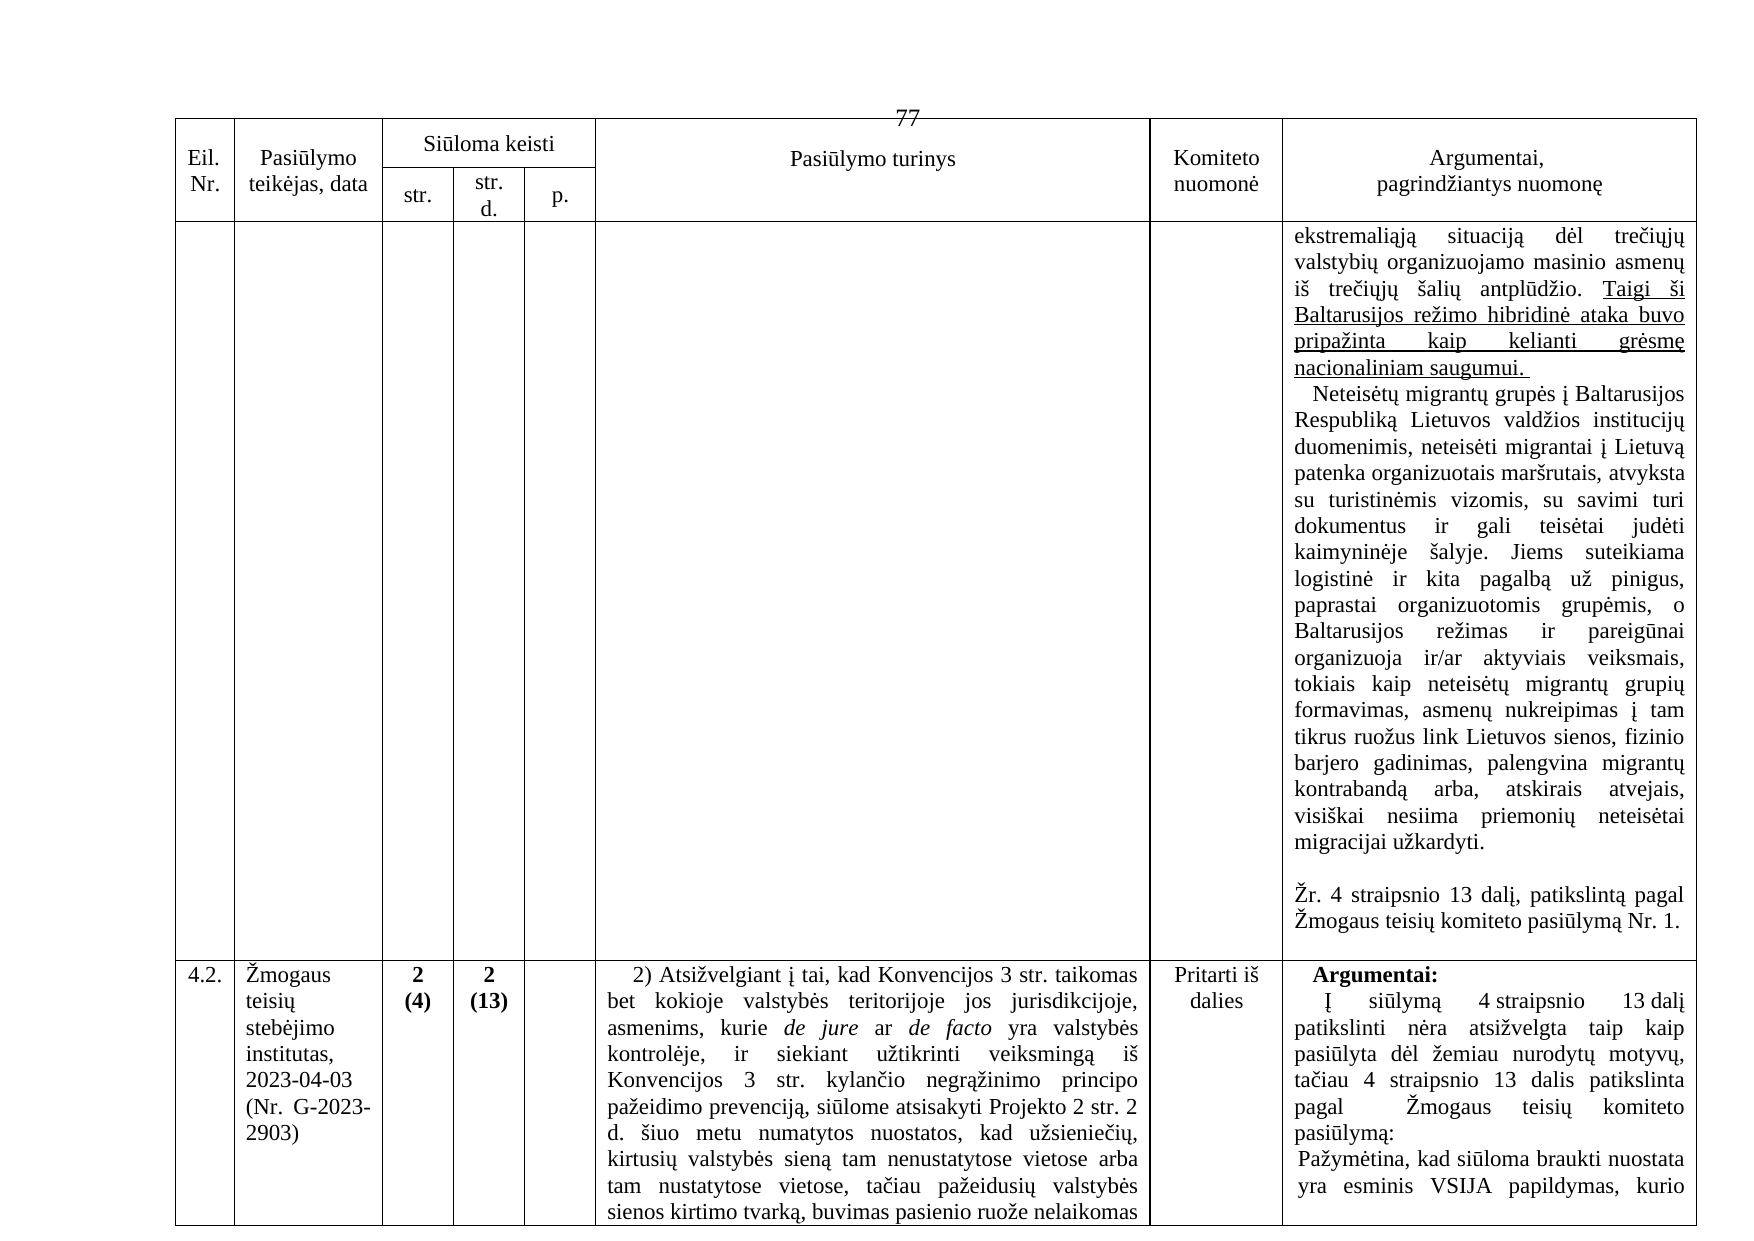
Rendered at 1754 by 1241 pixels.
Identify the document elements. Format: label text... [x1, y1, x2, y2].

table_cell str. [383, 168, 453, 221]
table_header Komiteto nuomonė [1151, 119, 1282, 221]
table_cell [454, 222, 524, 960]
table_cell [235, 222, 382, 960]
table_cell [383, 222, 453, 960]
table_cell Pritarti iš dalies [1151, 961, 1282, 1224]
table_header Eil. Nr. [176, 119, 234, 221]
table_cell 4.2. [176, 961, 234, 1224]
table_cell p. [525, 168, 595, 221]
table_cell 2) Atsižvelgiant į tai, kad Konvencijos 3 str. taikomas bet kokioje valstybės teritorijoje jos jurisdikcijoje, asmenims, kurie de jure ar de facto yra valstybės kontrolėje, ir siekiant užtikrinti veiksmingą iš Konvencijos 3 str. kylančio negrąžinimo principo pažeidimo prevenciją, siūlome atsisakyti Projekto 2 str. 2 d. šiuo metu numatytos nuostatos, kad užsieniečių, kirtusių valstybės sieną tam nenustatytose vietose arba tam nustatytose vietose, tačiau pažeidusių valstybės sienos kirtimo tvarką, buvimas pasienio ruože nelaikomas [596, 961, 1149, 1224]
table_cell str. d. [454, 168, 524, 221]
table_cell [176, 222, 234, 960]
table_cell 2 (13) [454, 961, 524, 1224]
table_cell [1151, 222, 1282, 960]
table_header Argumentai, pagrindžiantys nuomonę [1283, 119, 1696, 221]
table_cell ekstremaliąją situaciją dėl trečiųjų valstybių organizuojamo masinio asmenų iš trečiųjų šalių antplūdžio. Taigi ši Baltarusijos režimo hibridinė ataka buvo pripažinta kaip kelianti grėsmę nacionaliniam saugumui. Neteisėtų migrantų grupės į Baltarusijos Respubliką Lietuvos valdžios institucijų duomenimis, neteisėti migrantai į Lietuvą patenka organizuotais maršrutais, atvyksta su turistinėmis vizomis, su savimi turi dokumentus ir gali teisėtai judėti kaimyninėje šalyje. Jiems suteikiama logistinė ir kita pagalbą už pinigus, paprastai organizuotomis grupėmis, o Baltarusijos režimas ir pareigūnai organizuoja ir/ar aktyviais veiksmais, tokiais kaip neteisėtų migrantų grupių formavimas, asmenų nukreipimas į tam tikrus ruožus link Lietuvos sienos, fizinio barjero gadinimas, palengvina migrantų kontrabandą arba, atskirais atvejais, visiškai nesiima priemonių neteisėtai migracijai užkardyti. Žr. 4 straipsnio 13 dalį, patikslintą pagal Žmogaus teisių komiteto pasiūlymą Nr. 1. [1283, 222, 1696, 960]
table_header Pasiūlymo teikėjas, data [235, 119, 382, 221]
table_cell [596, 222, 1149, 960]
table_cell 2 (4) [383, 961, 453, 1224]
table_cell Argumentai: Į siūlymą 4 straipsnio 13 dalį patikslinti nėra atsižvelgta taip kaip pasiūlyta dėl žemiau nurodytų motyvų, tačiau 4 straipsnio 13 dalis patikslinta pagal Žmogaus teisių komiteto pasiūlymą: Pažymėtina, kad siūloma braukti nuostata yra esminis VSIJA papildymas, kurio [1283, 961, 1696, 1224]
table_cell [525, 222, 595, 960]
table_header Siūloma keisti [383, 119, 595, 167]
table_header Pasiūlymo turinys [596, 119, 1149, 221]
table_cell [525, 961, 595, 1224]
table_cell Žmogaus teisių stebėjimo institutas, 2023-04-03 (Nr. G-2023-2903) [235, 961, 382, 1224]
